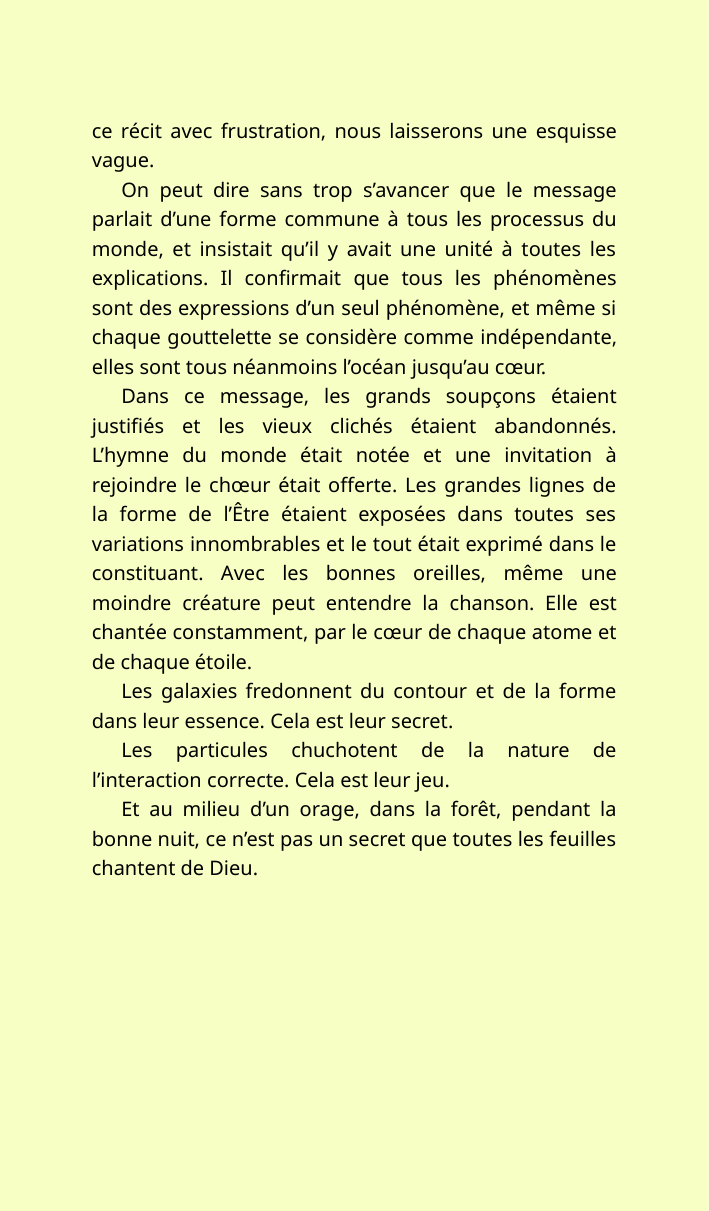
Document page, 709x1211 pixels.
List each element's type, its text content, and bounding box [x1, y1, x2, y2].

text ce récit avec frustration, nous laisserons une esquisse vague. [92, 115, 617, 174]
text Les galaxies fredonnent du contour et de la forme dans leur essence. Cela est leur secret. [92, 675, 617, 734]
text On peut dire sans trop s’avancer que le message parlait d’une forme commune à tous les processus du monde, et insistait qu’il y avait une unité à toutes les explications. Il confirmait que tous les phénomènes sont des expressions d’un seul phénomène, et même si chaque gouttelette se considère comme indépendante, elles sont tous néanmoins l’océan jusqu’au cœur. [92, 174, 617, 380]
text Les particules chuchotent de la nature de l’interaction correcte. Cela est leur jeu. [92, 734, 617, 793]
text Et au milieu d’un orage, dans la forêt, pendant la bonne nuit, ce n’est pas un secret que toutes les feuilles chantent de Dieu. [92, 793, 617, 881]
text Dans ce message, les grands soupçons étaient justifiés et les vieux clichés étaient abandonnés. L’hymne du monde était notée et une invitation à rejoindre le chœur était offerte. Les grandes lignes de la forme de l’Être étaient exposées dans toutes ses variations innombrables et le tout était exprimé dans le constituant. Avec les bonnes oreilles, même une moindre créature peut entendre la chanson. Elle est chantée constamment, par le cœur de chaque atome et de chaque étoile. [92, 380, 617, 675]
